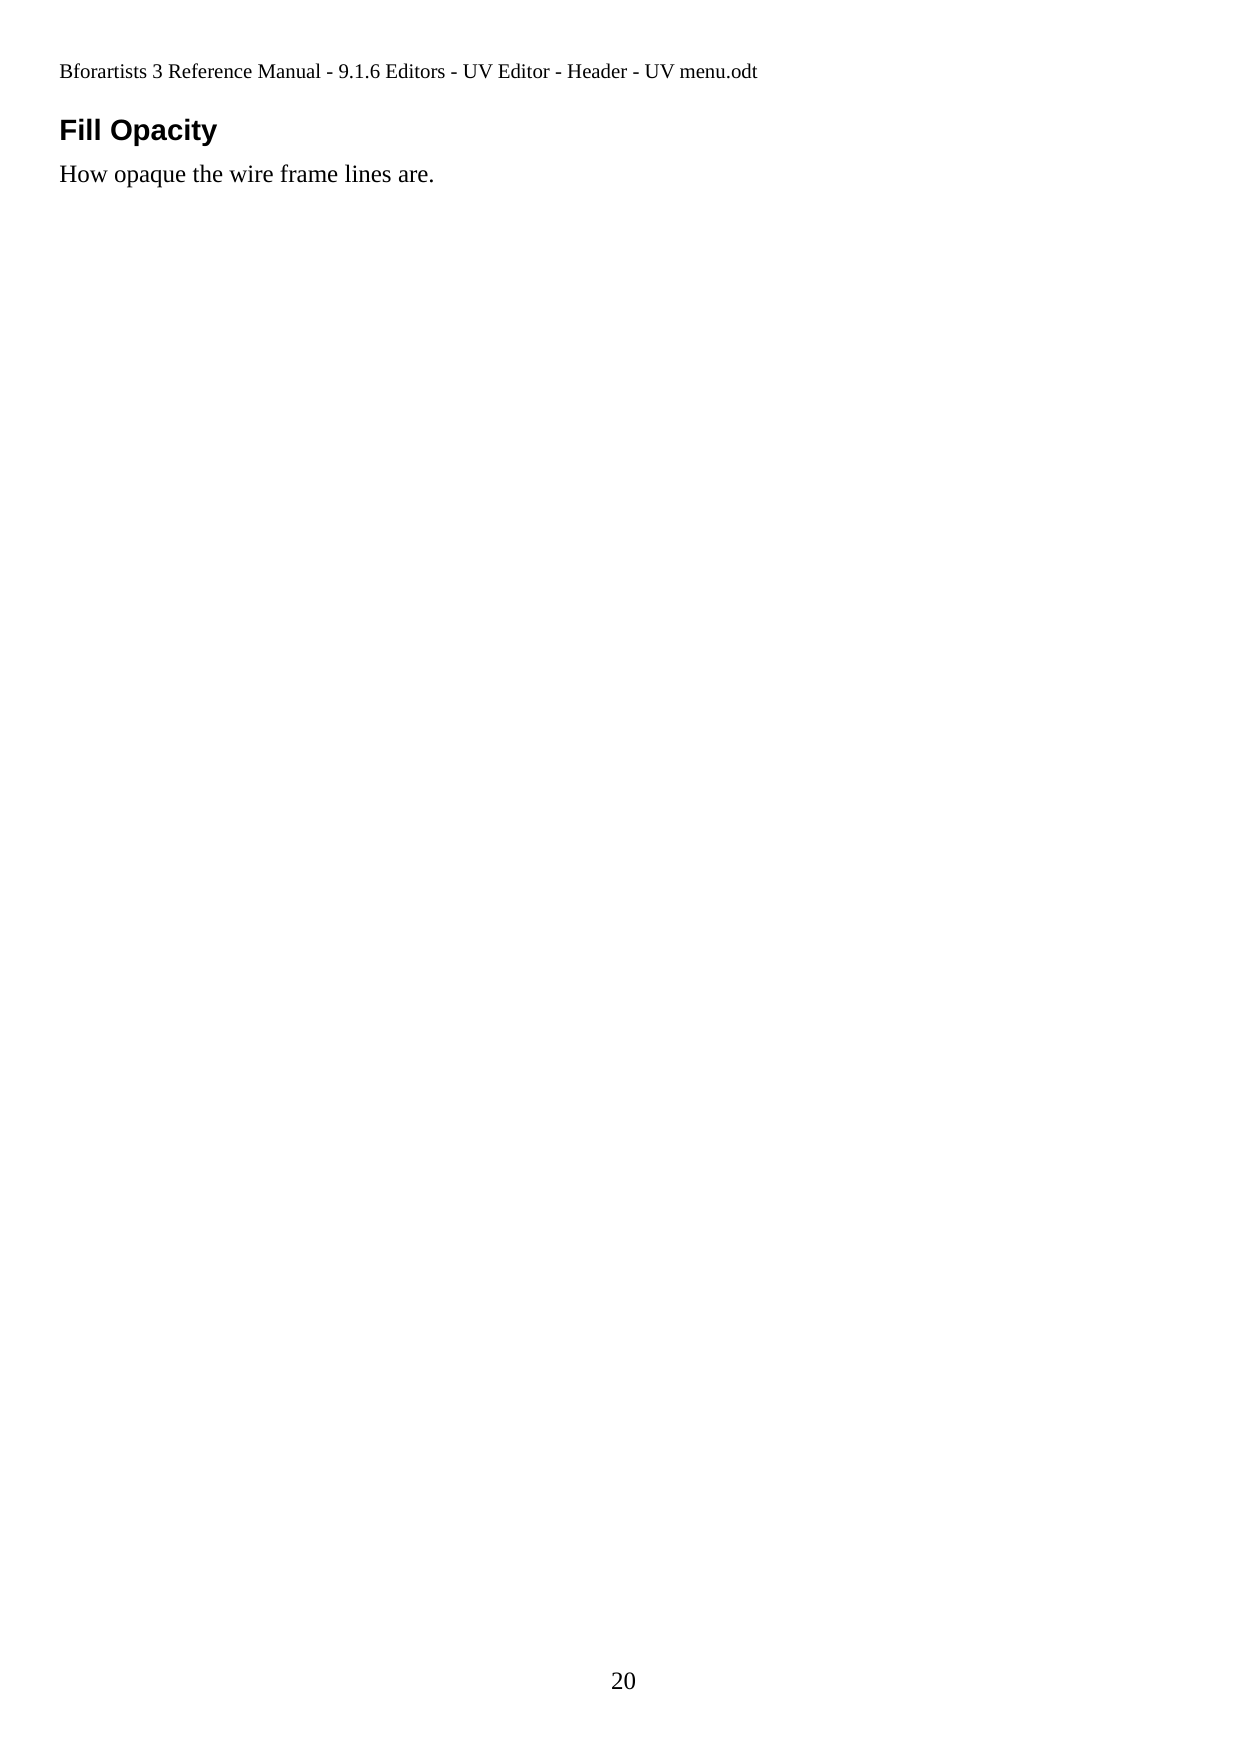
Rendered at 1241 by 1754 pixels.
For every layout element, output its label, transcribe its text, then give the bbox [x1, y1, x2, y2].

text How opaque the wire frame lines are. [59, 159, 1181, 188]
subtitle Fill Opacity [59, 113, 1181, 146]
